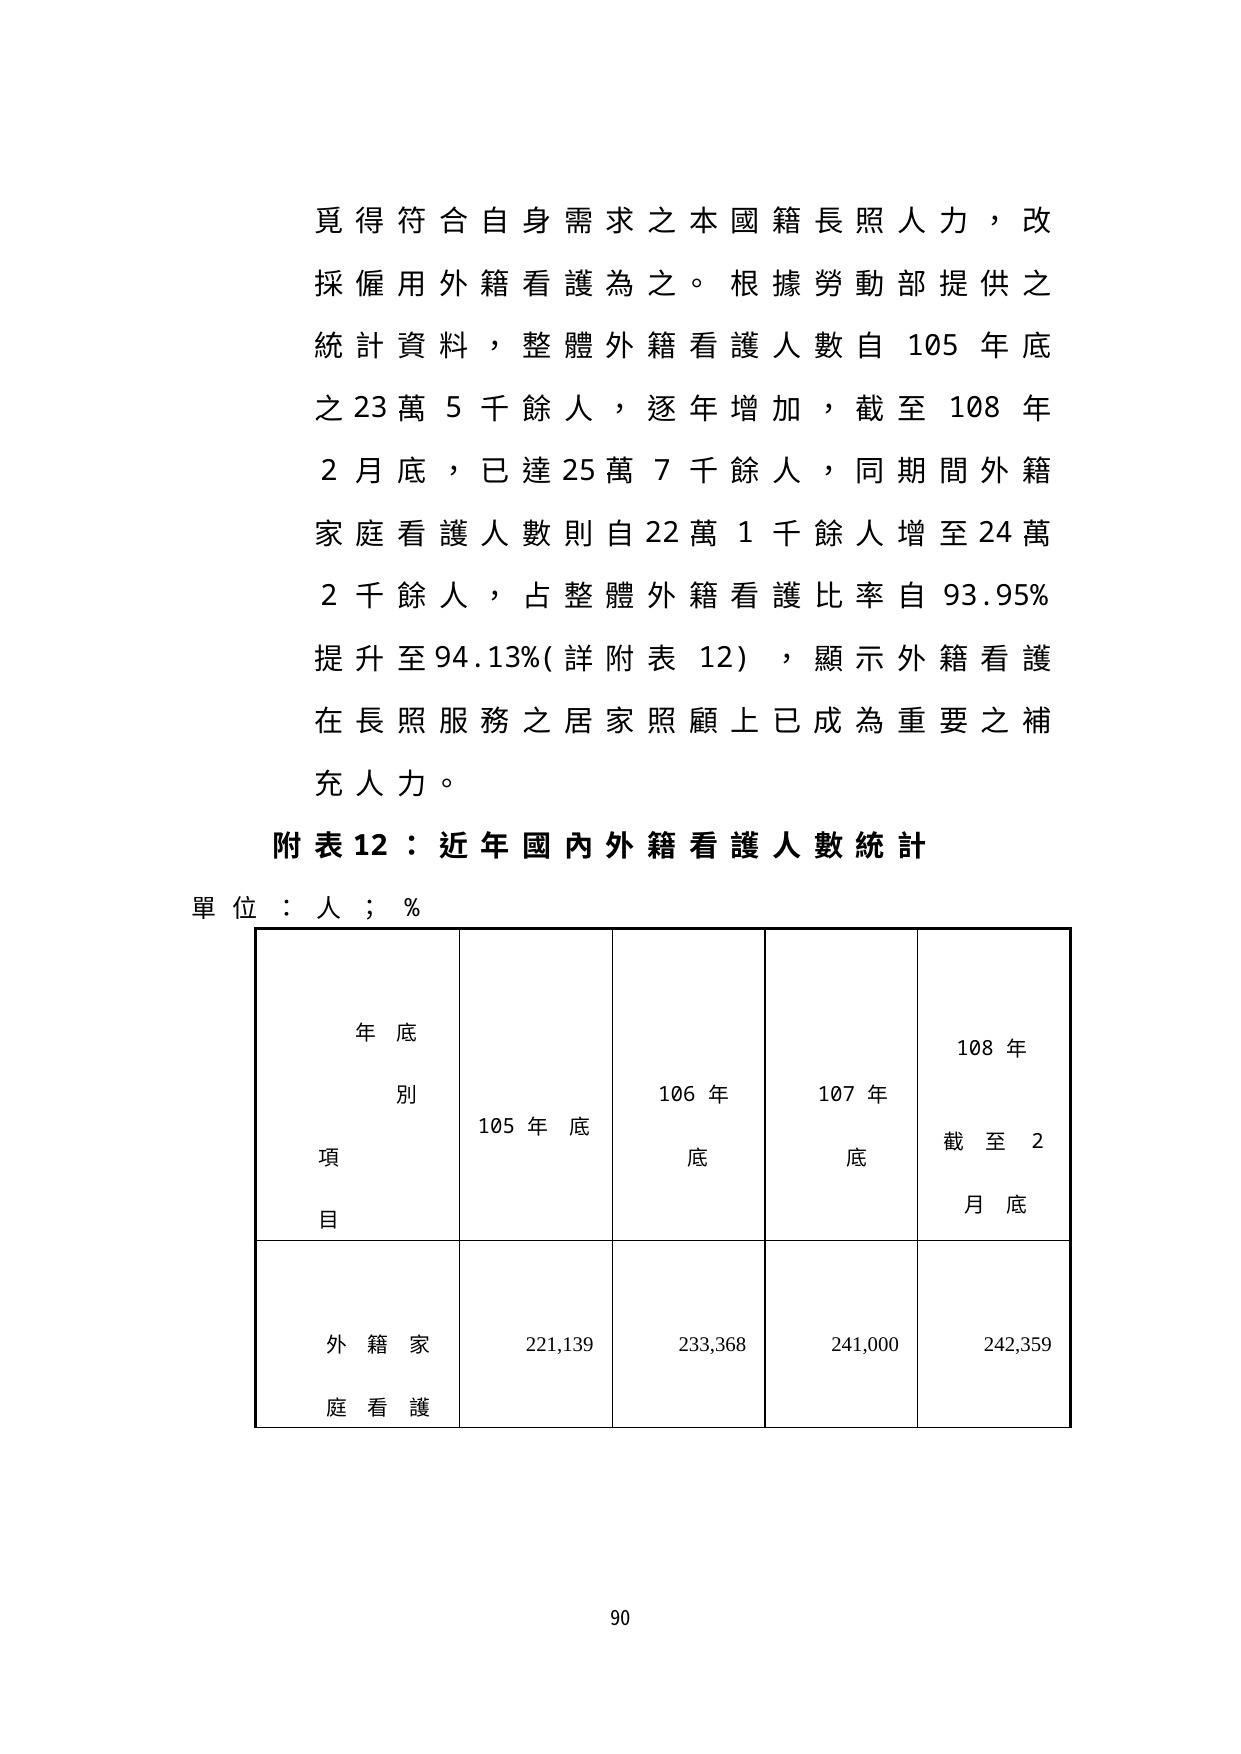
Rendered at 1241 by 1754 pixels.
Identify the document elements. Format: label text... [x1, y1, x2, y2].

table_cell 外籍家庭看護 [257, 1241, 459, 1427]
table_header 107年底 [766, 930, 917, 1240]
table_cell 242,359 [918, 1241, 1069, 1427]
table_cell 241,000 [766, 1241, 917, 1427]
table_cell 233,368 [613, 1241, 764, 1427]
table_header 105年底 [460, 930, 612, 1240]
text 附表12：近年國內外籍看護人數統計 單位：人；% [183, 802, 1058, 927]
text 覓得符合自身需求之本國籍長照人力，改採僱用外籍看護為之。根據勞動部提供之統計資料，整體外籍看護人數自105年底之23萬5千餘人，逐年增加，截至108年2月底，已達25萬7千餘人，同期間外籍家庭看護人數則自22萬1千餘人增至24萬2千餘人，占整體外籍看護比率自93.95%提升至94.13%(詳附表12)，顯示外籍看護在長照服務之居家照顧上已成為重要之補充人力。 [274, 177, 1058, 802]
table_header 106年底 [613, 930, 764, 1240]
table_header 108年 截至2月底 [918, 930, 1069, 1240]
table_cell 221,139 [460, 1241, 612, 1427]
table_header 年底別 項目 [257, 930, 459, 1240]
